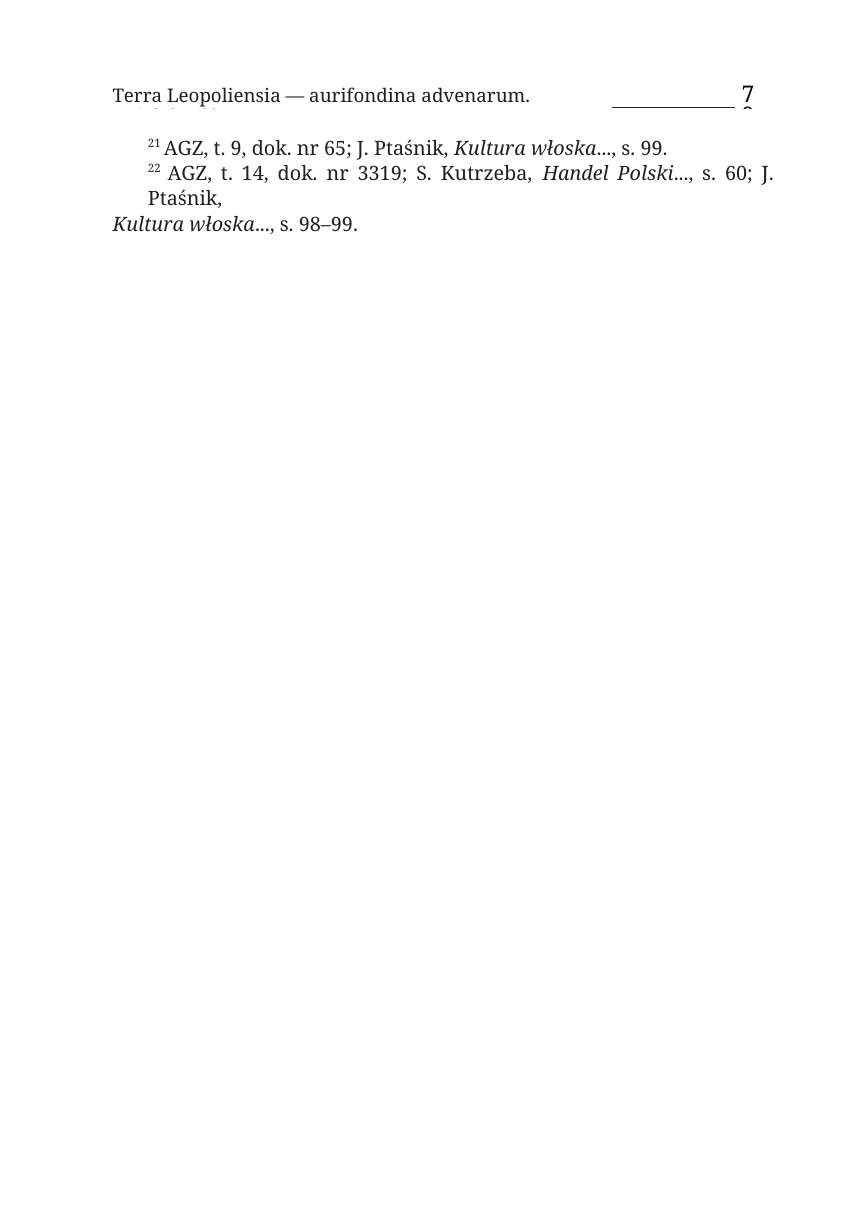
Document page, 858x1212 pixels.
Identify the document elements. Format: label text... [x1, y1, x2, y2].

text 22 AGZ, t. 14, dok. nr 3319; S. Kutrzeba, Handel Polski..., s. 60; J. Ptaśnik, [148, 161, 774, 211]
text Kultura włoska..., s. 98–99. [112, 211, 774, 237]
text 21 AGZ, t. 9, dok. nr 65; J. Ptaśnik, Kultura włoska..., s. 99. [148, 136, 774, 161]
